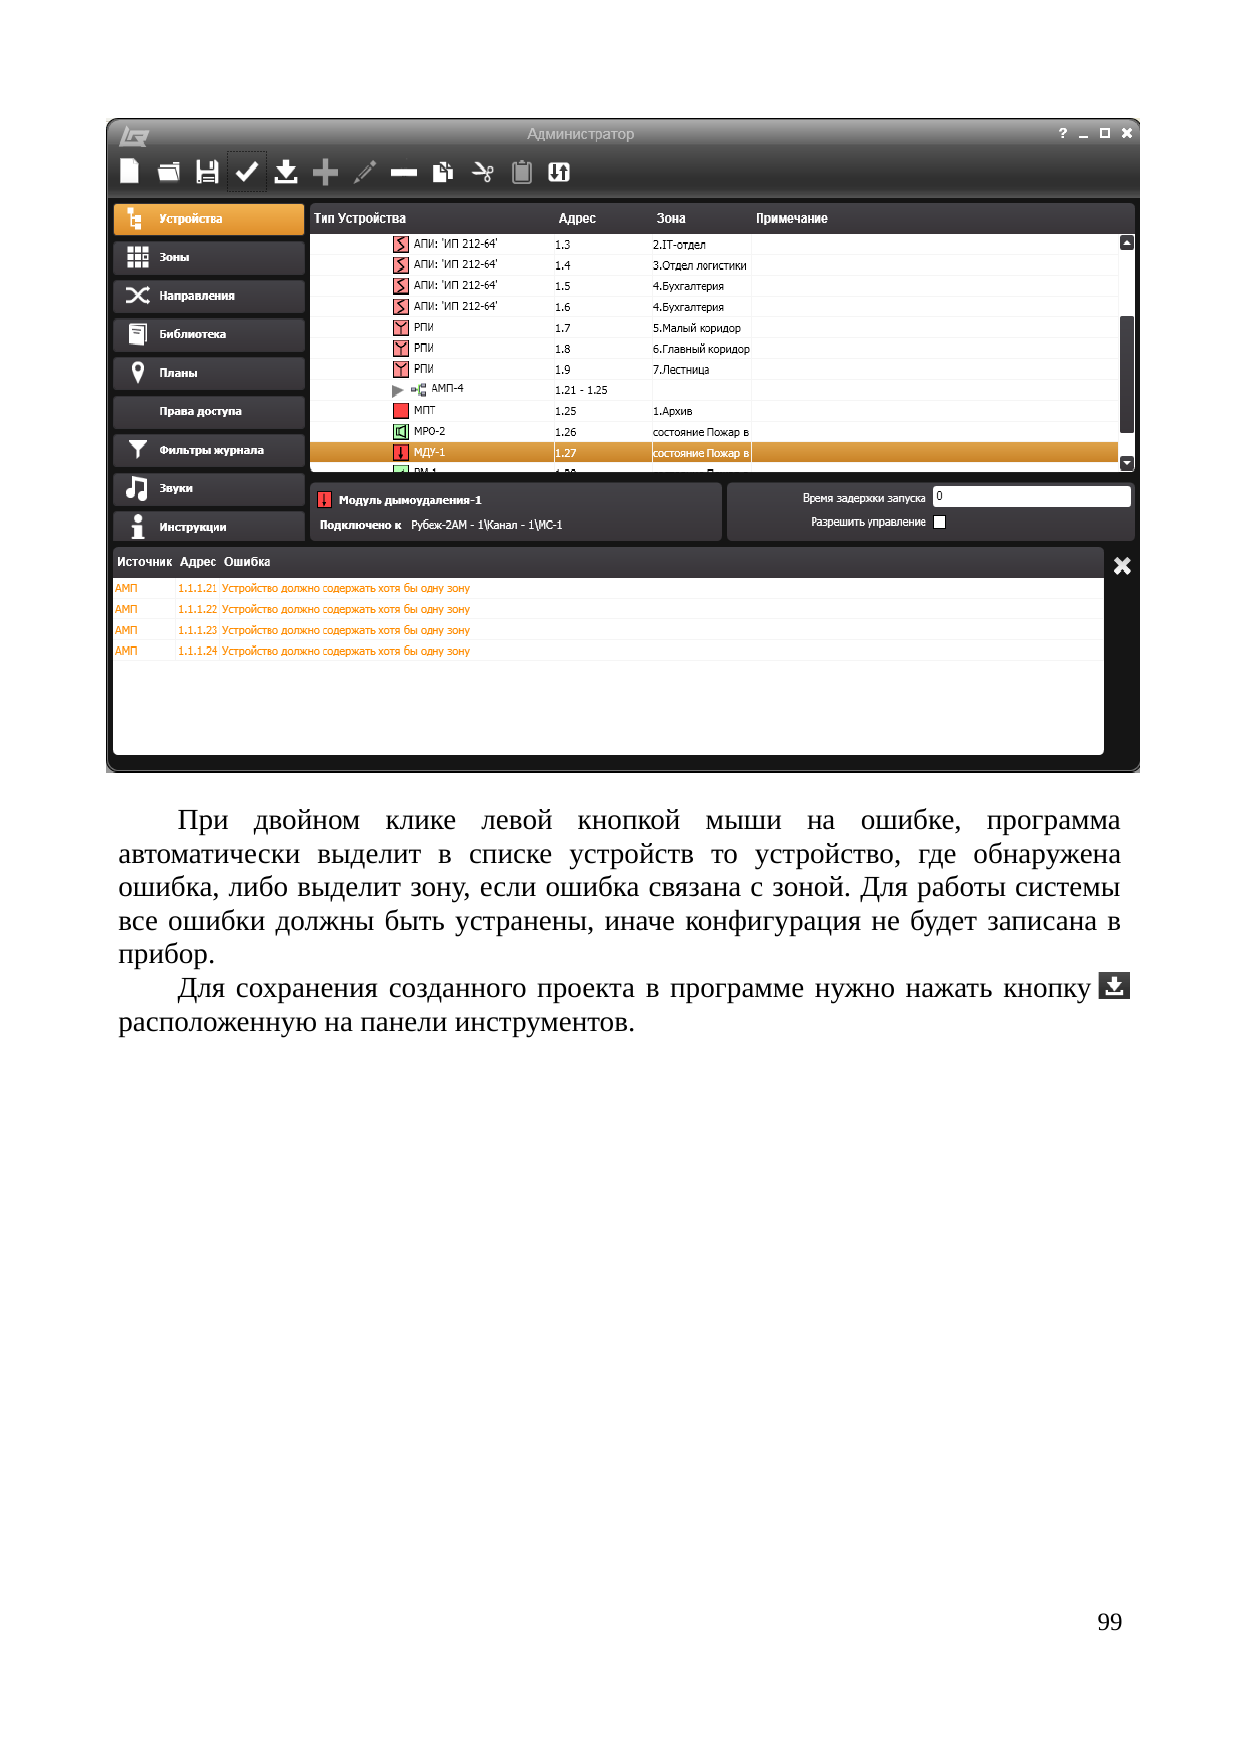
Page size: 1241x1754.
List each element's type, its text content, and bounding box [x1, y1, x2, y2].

picture [106, 118, 1140, 773]
text Для сохранения созданного проекта в программе нужно нажать кнопку расположенную на панели инструментов. [118, 970, 1122, 1037]
picture [1098, 972, 1130, 999]
text При двойном клике левой кнопкой мыши на ошибке, программа автоматически выделит в списке устройств то устройство, где обнаружена ошибка, либо выделит зону, если ошибка связана с зоной. Для работы системы все ошибки должны быть устранены, иначе конфигурация не будет записана в прибор. [118, 773, 1122, 970]
